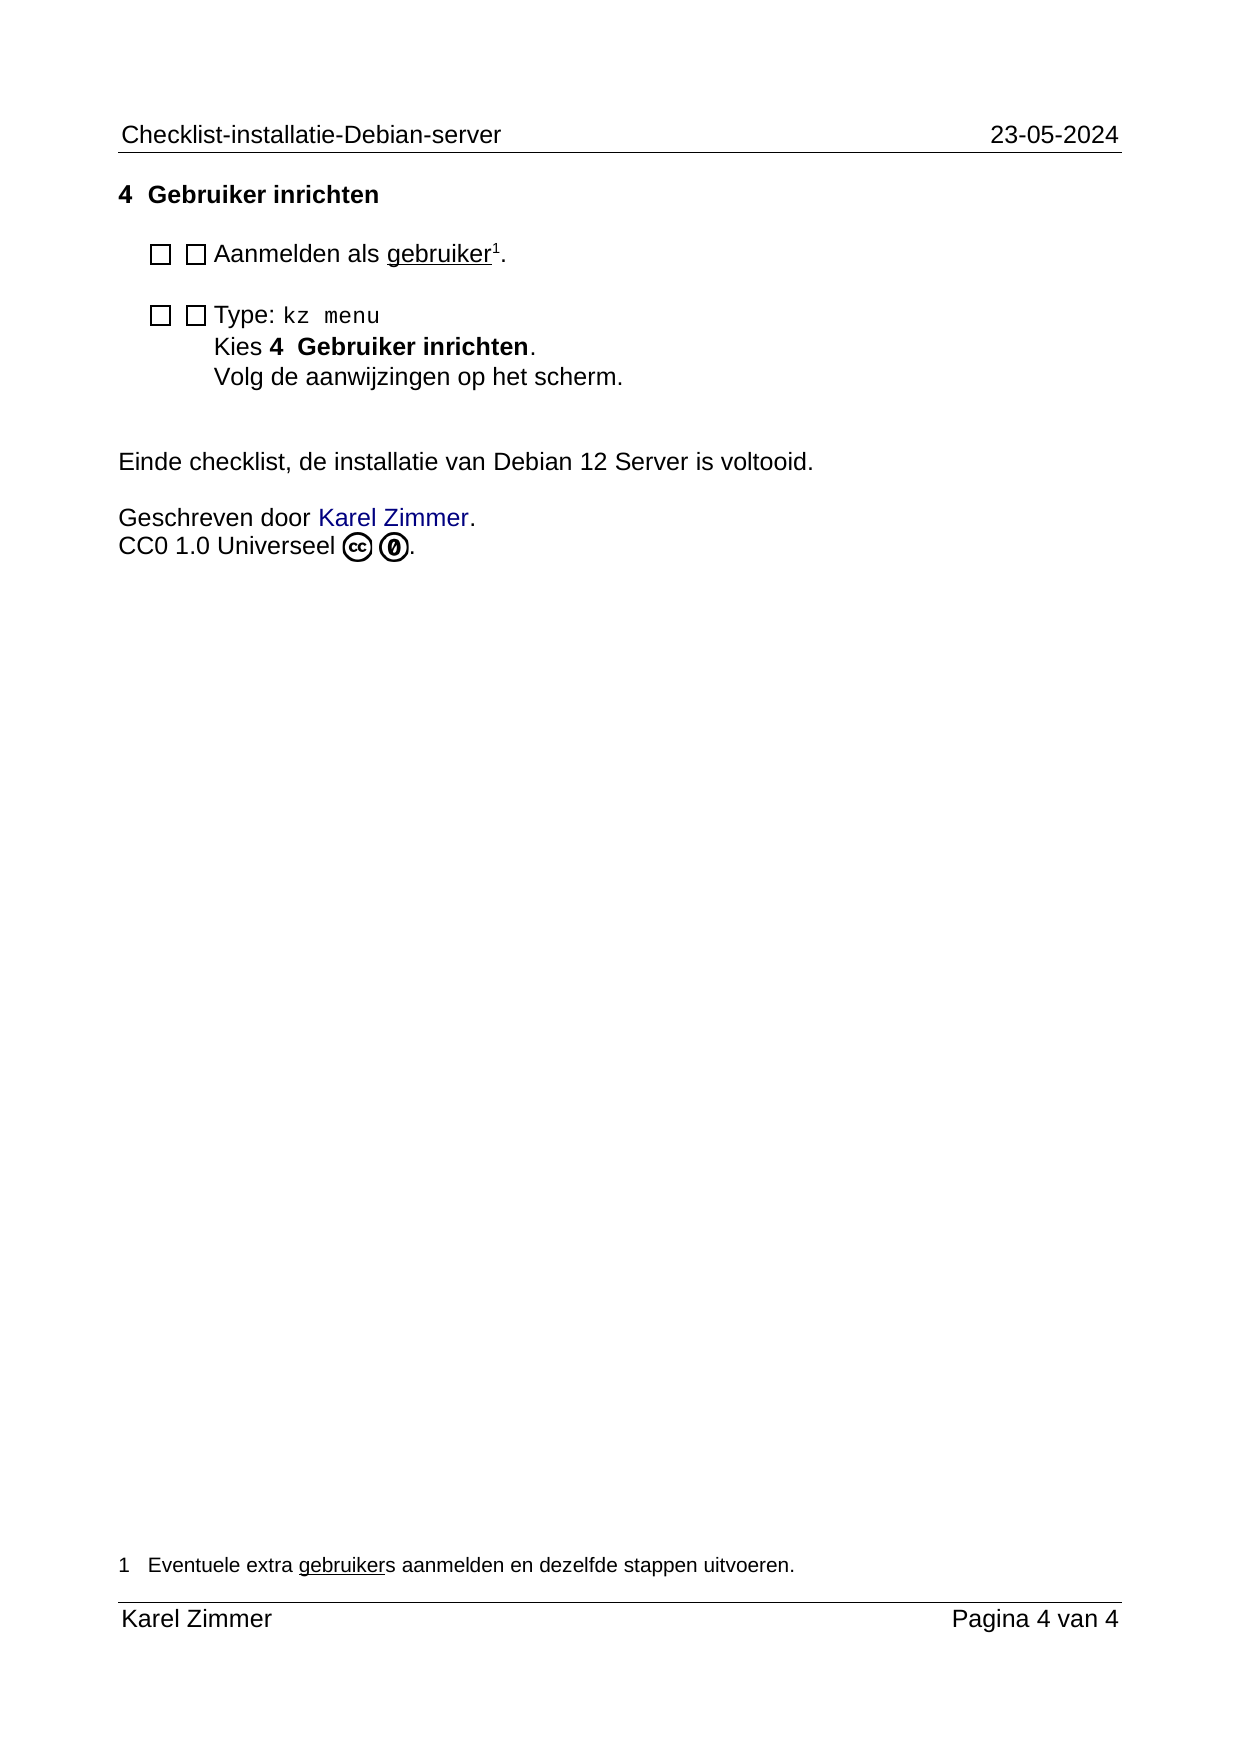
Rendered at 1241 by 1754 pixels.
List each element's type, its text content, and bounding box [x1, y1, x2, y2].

table_cell [142, 332, 177, 362]
list Gebruiker inrichten [118, 177, 1122, 211]
list Geschreven door Karel Zimmer. [118, 504, 1122, 532]
table_header [118, 239, 142, 269]
table_cell [177, 362, 213, 392]
table_cell Volg de aanwijzingen op het scherm. [213, 362, 1122, 392]
table_header [177, 239, 213, 269]
table_cell [118, 362, 142, 392]
table_cell [213, 269, 1122, 300]
table_cell [118, 300, 142, 332]
picture [379, 532, 409, 562]
table_cell [177, 300, 213, 332]
table_cell [142, 269, 177, 300]
list CC0 1.0 Universeel [118, 532, 342, 562]
table_cell [118, 269, 142, 300]
table_cell Type: kz menu [213, 300, 1122, 332]
table_header Aanmelden als gebruiker. [213, 239, 1122, 269]
table_cell [118, 332, 142, 362]
text Einde checklist, de installatie van Debian 12 Server is voltooid. [118, 448, 1122, 476]
table_cell [177, 269, 213, 300]
table_cell [177, 332, 213, 362]
table_cell [142, 300, 177, 332]
table_cell Kies 4 Gebruiker inrichten. [213, 332, 1122, 362]
list . [409, 532, 1122, 562]
picture [342, 532, 373, 562]
table_cell [142, 362, 177, 392]
table_header [142, 239, 177, 269]
